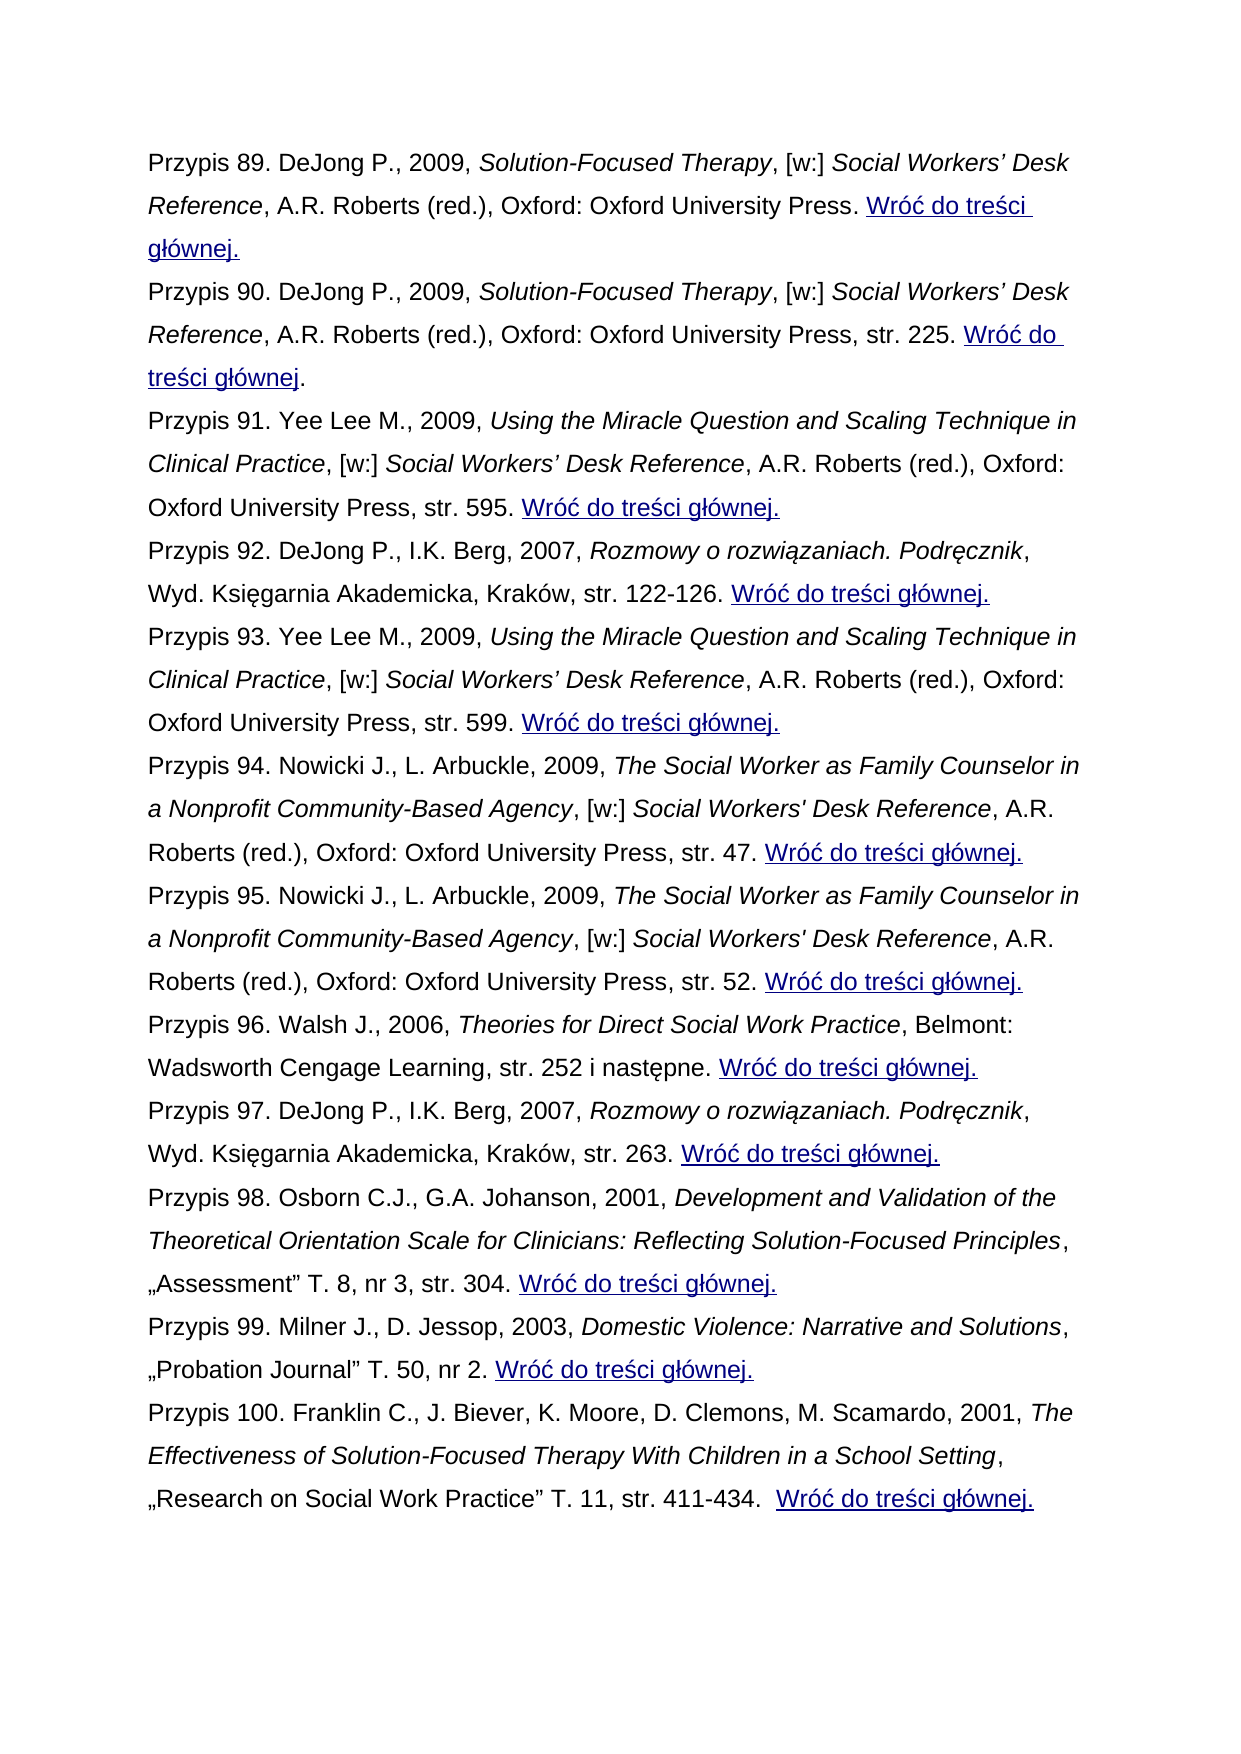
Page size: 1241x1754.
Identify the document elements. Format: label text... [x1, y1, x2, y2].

text Przypis 95. Nowicki J., L. Arbuckle, 2009, The Social Worker as Family Counselor in a Nonprofit Community-Based Agency, [w:] Social Workers' Desk Reference, A.R. Roberts (red.), Oxford: Oxford University Press, str. 52. Wróć do treści głównej. [148, 881, 1093, 996]
text Przypis 91. Yee Lee M., 2009, Using the Miracle Question and Scaling Technique in Clinical Practice, [w:] Social Workers’ Desk Reference, A.R. Roberts (red.), Oxford: Oxford University Press, str. 595. Wróć do treści głównej. [148, 406, 1093, 521]
text Przypis 89. DeJong P., 2009, Solution-Focused Therapy, [w:] Social Workers’ Desk Reference, A.R. Roberts (red.), Oxford: Oxford University Press. Wróć do treści głównej. [148, 148, 1093, 263]
text Przypis 94. Nowicki J., L. Arbuckle, 2009, The Social Worker as Family Counselor in a Nonprofit Community-Based Agency, [w:] Social Workers' Desk Reference, A.R. Roberts (red.), Oxford: Oxford University Press, str. 47. Wróć do treści głównej. [148, 751, 1093, 866]
text Przypis 100. Franklin C., J. Biever, K. Moore, D. Clemons, M. Scamardo, 2001, The Effectiveness of Solution-Focused Therapy With Children in a School Setting, „Research on Social Work Practice” T. 11, str. 411-434. Wróć do treści głównej. [148, 1398, 1093, 1513]
text Przypis 90. DeJong P., 2009, Solution-Focused Therapy, [w:] Social Workers’ Desk Reference, A.R. Roberts (red.), Oxford: Oxford University Press, str. 225. Wróć do treści głównej. [148, 277, 1093, 392]
text Przypis 96. Walsh J., 2006, Theories for Direct Social Work Practice, Belmont: Wadsworth Cengage Learning, str. 252 i następne. Wróć do treści głównej. [148, 1010, 1093, 1082]
text Przypis 97. DeJong P., I.K. Berg, 2007, Rozmowy o rozwiązaniach. Podręcznik, Wyd. Księgarnia Akademicka, Kraków, str. 263. Wróć do treści głównej. [148, 1096, 1093, 1168]
text Przypis 93. Yee Lee M., 2009, Using the Miracle Question and Scaling Technique in Clinical Practice, [w:] Social Workers’ Desk Reference, A.R. Roberts (red.), Oxford: Oxford University Press, str. 599. Wróć do treści głównej. [148, 622, 1093, 737]
text Przypis 98. Osborn C.J., G.A. Johanson, 2001, Development and Validation of the Theoretical Orientation Scale for Clinicians: Reflecting Solution-Focused Principles, „Assessment” T. 8, nr 3, str. 304. Wróć do treści głównej. [148, 1183, 1093, 1298]
text Przypis 99. Milner J., D. Jessop, 2003, Domestic Violence: Narrative and Solutions, „Probation Journal” T. 50, nr 2. Wróć do treści głównej. [148, 1312, 1093, 1384]
text Przypis 92. DeJong P., I.K. Berg, 2007, Rozmowy o rozwiązaniach. Podręcznik, Wyd. Księgarnia Akademicka, Kraków, str. 122-126. Wróć do treści głównej. [148, 536, 1093, 608]
